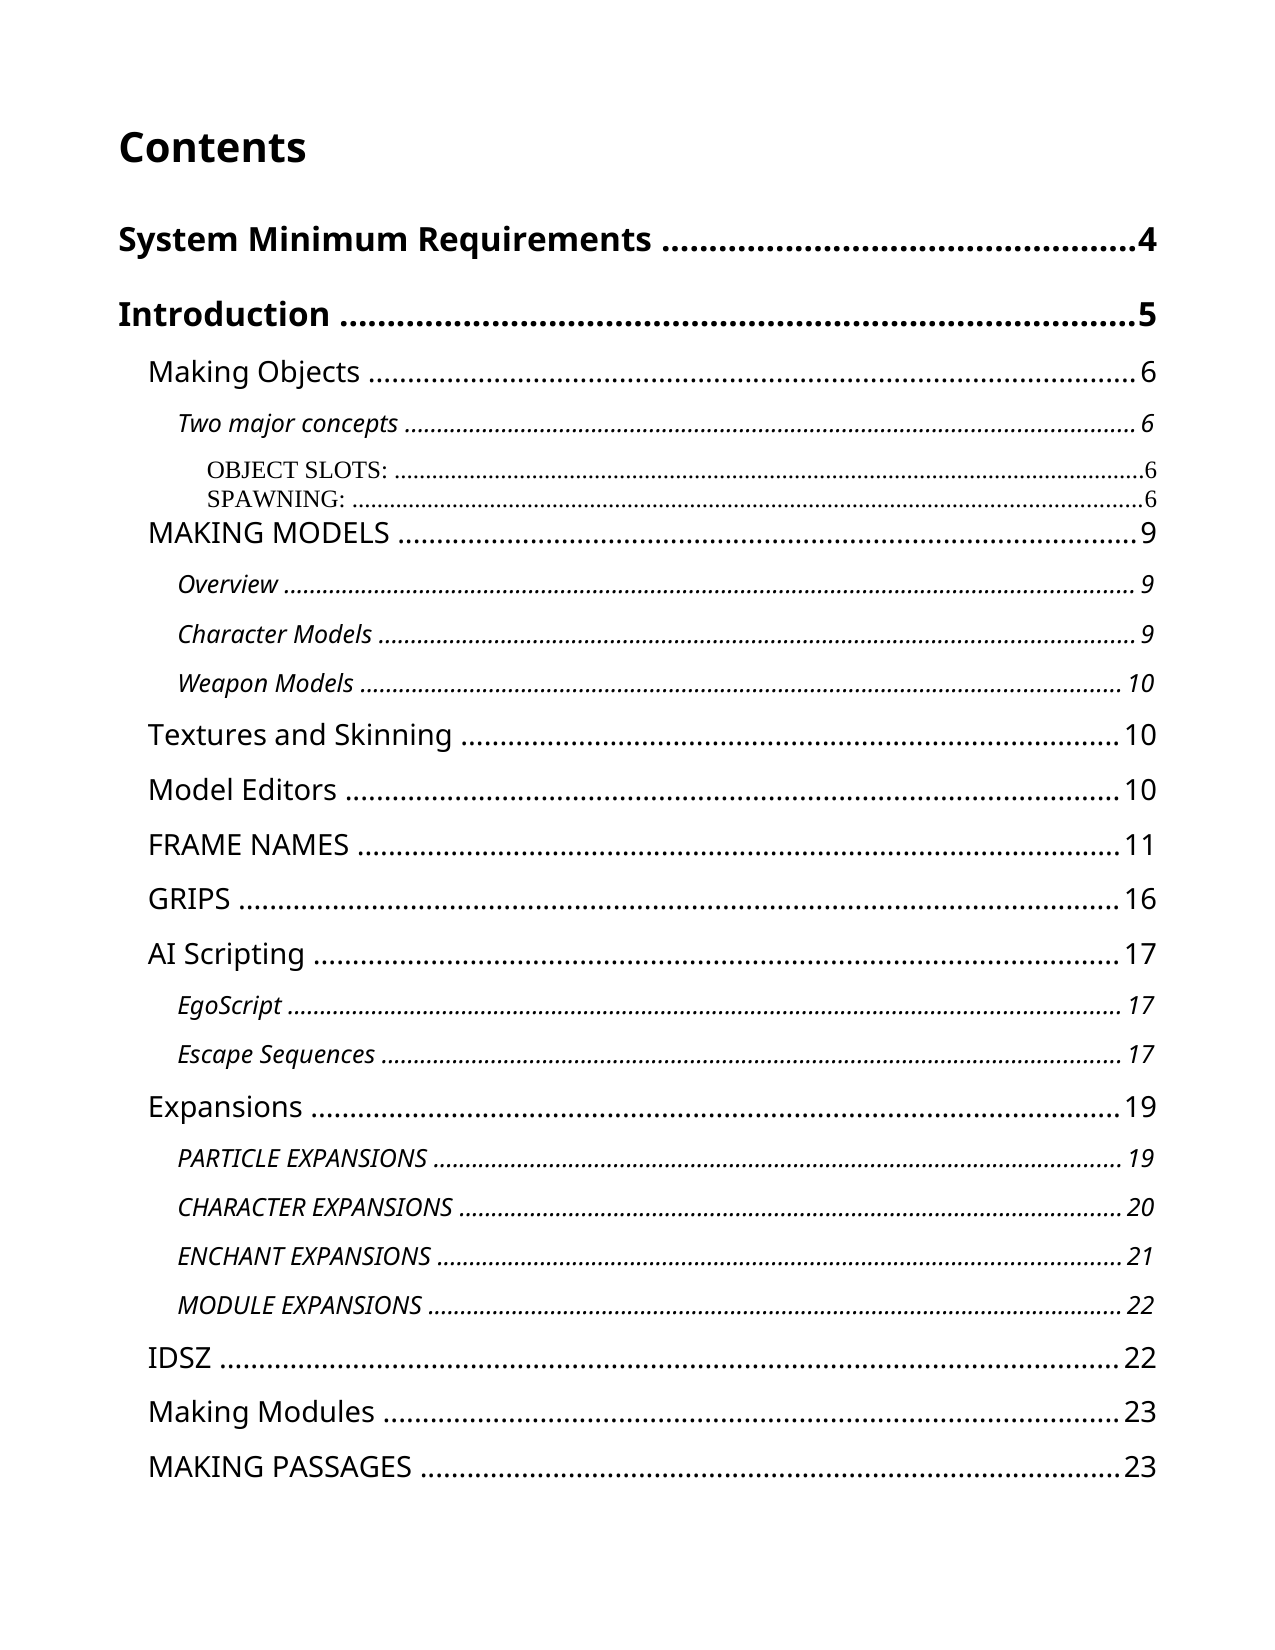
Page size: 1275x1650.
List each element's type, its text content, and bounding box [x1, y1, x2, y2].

text MAKING PASSAGES 23 [148, 1446, 1157, 1486]
text AI Scripting 17 [148, 933, 1157, 973]
text Expansions 19 [148, 1086, 1157, 1126]
text Character Models 9 [177, 616, 1157, 650]
text Model Editors 10 [148, 769, 1157, 809]
text GRIPS 16 [148, 878, 1157, 918]
text Weapon Models 10 [177, 665, 1157, 699]
text Making Objects 6 [148, 351, 1157, 391]
text System Minimum Requirements 4 [118, 215, 1157, 261]
text IDSZ 22 [148, 1337, 1157, 1377]
text Introduction 5 [118, 291, 1157, 336]
text SPAWNING: 6 [207, 484, 1157, 512]
subtitle Contents [118, 118, 1157, 175]
text Making Modules 23 [148, 1392, 1157, 1431]
text Overview 9 [177, 567, 1157, 601]
text MAKING MODELS 9 [148, 512, 1157, 552]
text PARTICLE EXPANSIONS 19 [177, 1141, 1157, 1175]
text OBJECT SLOTS: 6 [207, 455, 1157, 484]
text FRAME NAMES 11 [148, 824, 1157, 863]
text EgoScript 17 [177, 988, 1157, 1022]
text MODULE EXPANSIONS 22 [177, 1288, 1157, 1322]
text Escape Sequences 17 [177, 1037, 1157, 1071]
text Two major concepts 6 [177, 406, 1157, 440]
text ENCHANT EXPANSIONS 21 [177, 1239, 1157, 1273]
text CHARACTER EXPANSIONS 20 [177, 1190, 1157, 1224]
text Textures and Skinning 10 [148, 714, 1157, 754]
